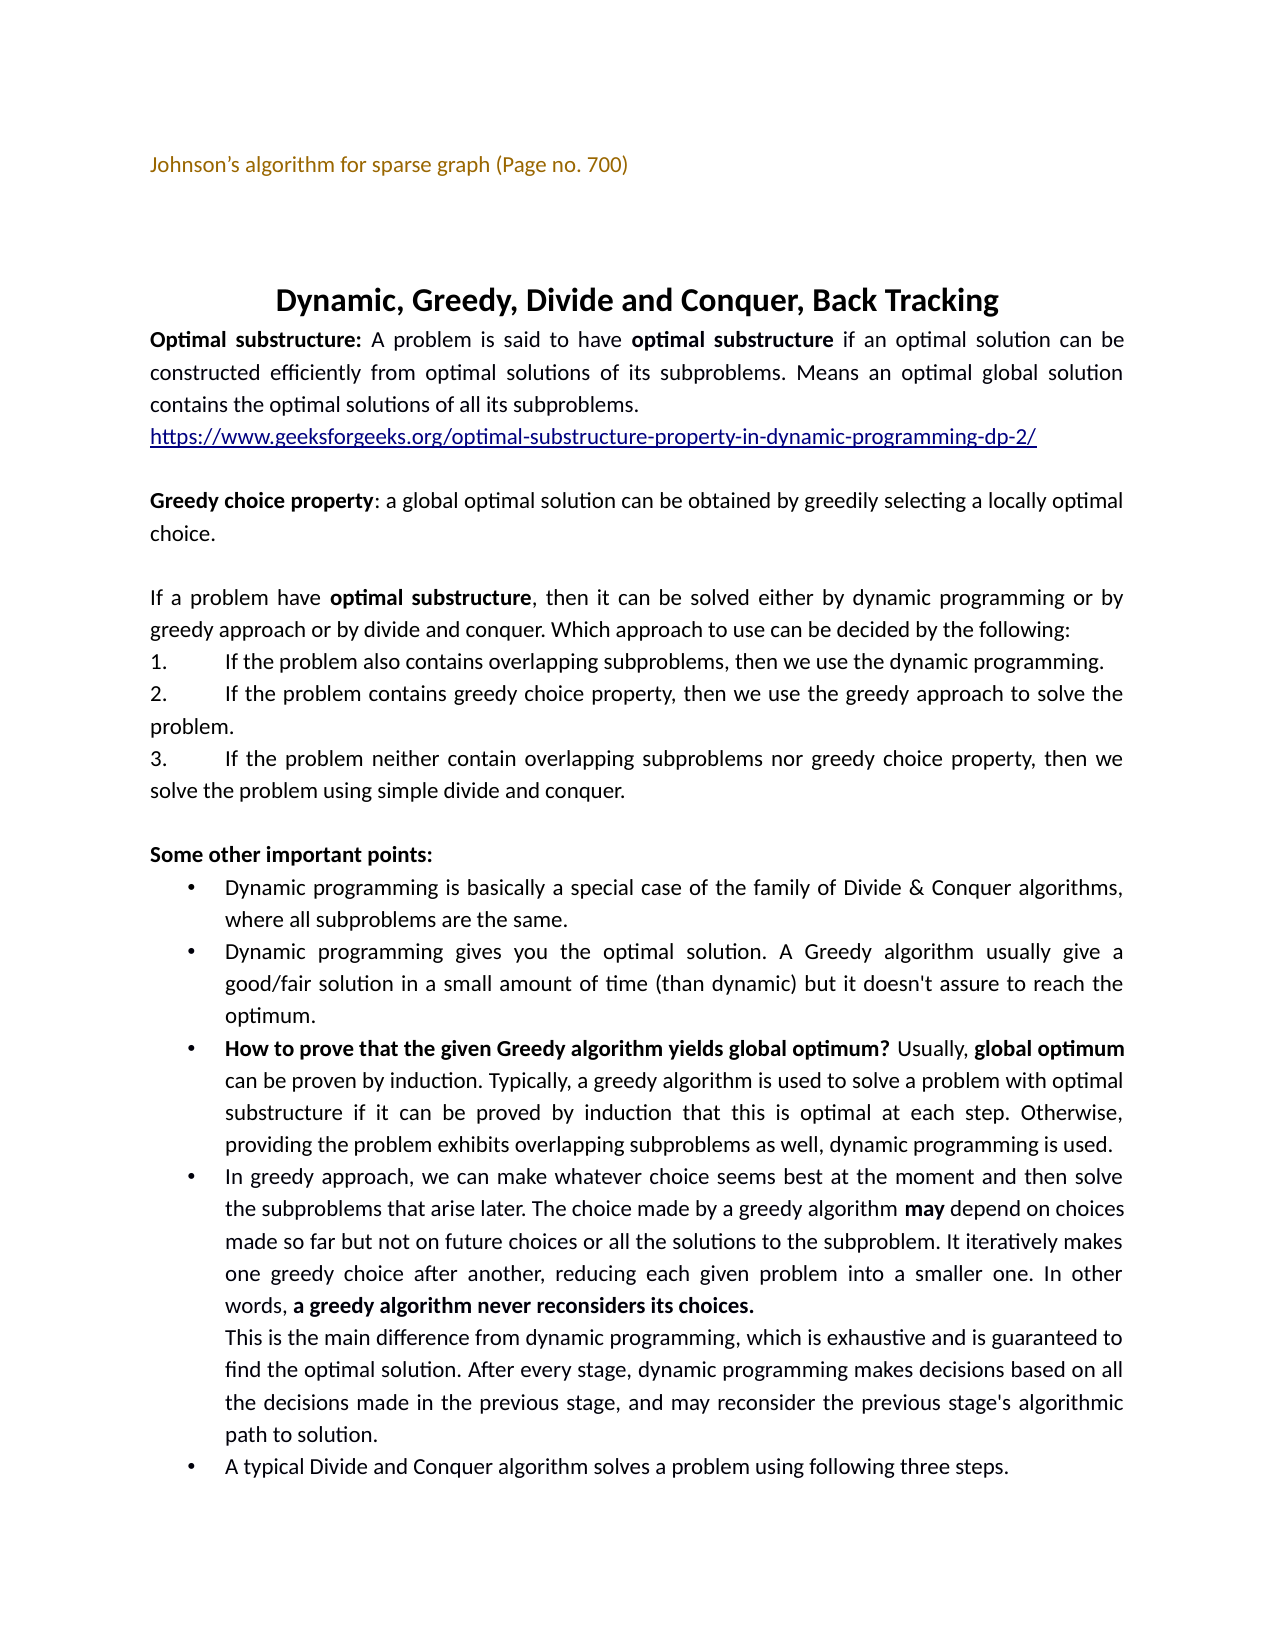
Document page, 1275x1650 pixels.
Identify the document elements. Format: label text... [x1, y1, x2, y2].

list Dynamic programming gives you the optimal solution. A Greedy algorithm usually give a good/fair solution in a small amount of time (than dynamic) but it doesn't assure to reach the optimum. [187, 937, 1125, 1029]
list Dynamic programming is basically a special case of the family of Divide & Conquer algorithms, where all subproblems are the same. [187, 873, 1125, 933]
list https://www.geeksforgeeks.org/optimal-substructure-property-in-dynamic-programming-dp-2/ [150, 422, 1125, 450]
list In greedy approach, we can make whatever choice seems best at the moment and then solve the subproblems that arise later. The choice made by a greedy algorithm may depend on choices made so far but not on future choices or all the solutions to the subproblem. It iteratively makes one greedy choice after another, reducing each given problem into a smaller one. In other words, a greedy algorithm never reconsiders its choices. [187, 1162, 1125, 1319]
list Dynamic, Greedy, Divide and Conquer, Back Tracking [150, 279, 1125, 319]
list How to prove that the given Greedy algorithm yields global optimum? Usually, global optimum can be proven by induction. Typically, a greedy algorithm is used to solve a problem with optimal substructure if it can be proved by induction that this is optimal at each step. Otherwise, providing the problem exhibits overlapping subproblems as well, dynamic programming is used. [187, 1034, 1125, 1158]
list Johnson’s algorithm for sparse graph (Page no. 700) [150, 150, 1125, 178]
list This is the main difference from dynamic programming, which is exhaustive and is guaranteed to find the optimal solution. After every stage, dynamic programming makes decisions based on all the decisions made in the previous stage, and may reconsider the previous stage's algorithmic path to solution. [187, 1323, 1125, 1448]
list A typical Divide and Conquer algorithm solves a problem using following three steps. [187, 1452, 1125, 1480]
list If the problem also contains overlapping subproblems, then we use the dynamic programming. [150, 647, 1125, 675]
list Greedy choice property: a global optimal solution can be obtained by greedily selecting a locally optimal choice. [150, 486, 1125, 547]
list If the problem neither contain overlapping subproblems nor greedy choice property, then we solve the problem using simple divide and conquer. [150, 744, 1125, 804]
list If the problem contains greedy choice property, then we use the greedy approach to solve the problem. [150, 679, 1125, 740]
list If a problem have optimal substructure, then it can be solved either by dynamic programming or by greedy approach or by divide and conquer. Which approach to use can be decided by the following: [150, 583, 1125, 643]
list Some other important points: [150, 841, 1125, 868]
list Optimal substructure: A problem is said to have optimal substructure if an optimal solution can be constructed efficiently from optimal solutions of its subproblems. Means an optimal global solution contains the optimal solutions of all its subproblems. [150, 326, 1125, 418]
